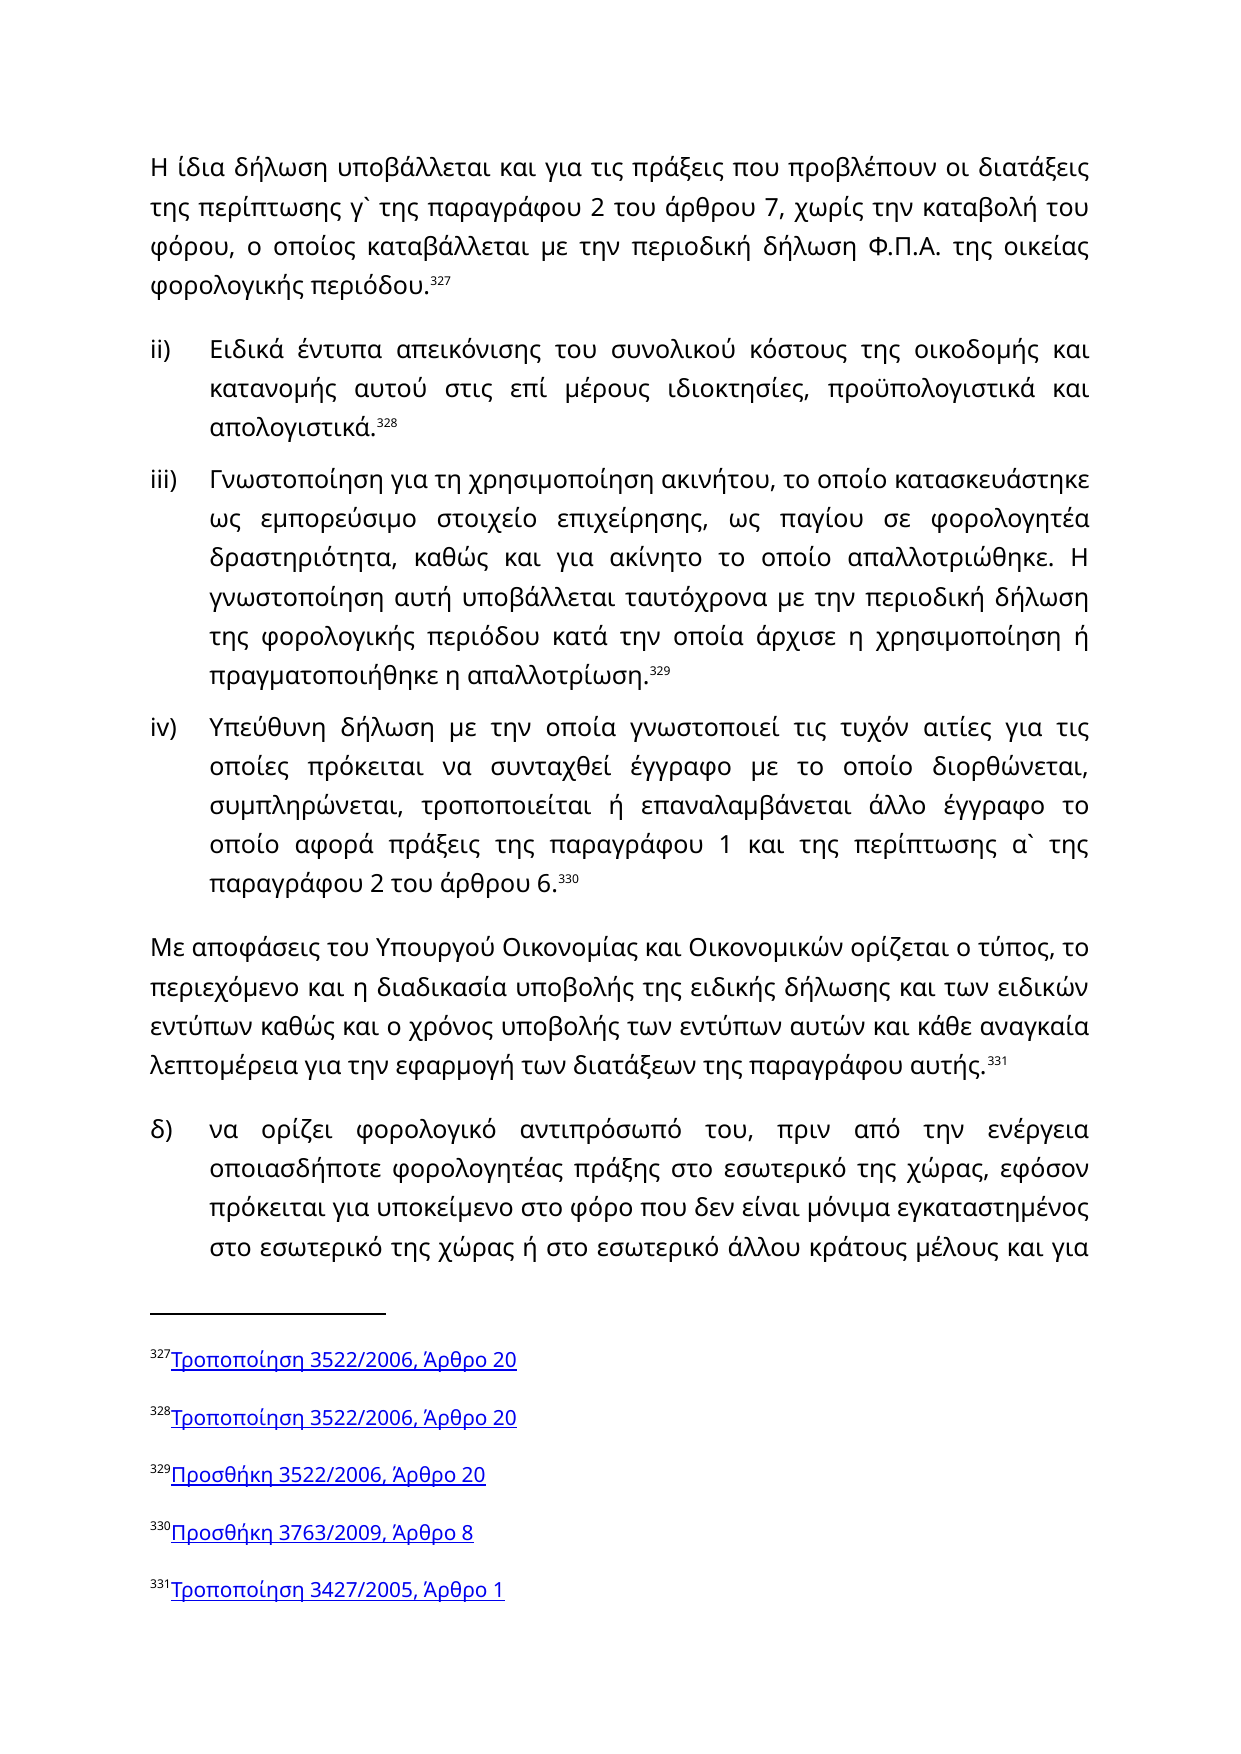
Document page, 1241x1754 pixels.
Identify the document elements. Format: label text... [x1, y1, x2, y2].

text Η ίδια δήλωση υποβάλλεται και για τις πράξεις που προβλέπουν οι διατάξεις της περίπτωσης γ` της παραγράφου 2 του άρθρου 7, χωρίς την καταβολή του φόρου, ο οποίος καταβάλλεται με την περιοδική δήλωση Φ.Π.Α. της οικείας φορολογικής περιόδου. [150, 150, 1090, 302]
text Τροποποίηση 3427/2005, Άρθρο 1 [150, 1576, 1090, 1604]
text Προσθήκη 3763/2009, Άρθρο 8 [150, 1518, 1090, 1546]
text Τροποποίηση 3522/2006, Άρθρο 20 [150, 1345, 1090, 1373]
text Προσθήκη 3522/2006, Άρθρο 20 [150, 1460, 1090, 1489]
list iii) Γνωστοποίηση για τη χρησιμοποίηση ακινήτου, το οποίο κατασκευάστηκε ως εμπορεύσιμο στοιχείο επιχείρησης, ως παγίου σε φορολογητέα δραστηριότητα, καθώς και για ακίνητο το οποίο απαλλοτριώθηκε. Η γνωστοποίηση αυτή υποβάλλεται ταυτόχρονα με την περιοδική δήλωση της φορολογικής περιόδου κατά την οποία άρχισε η χρησιμοποίηση ή πραγματοποιήθηκε η απαλλοτρίωση. [150, 462, 1090, 692]
text Με αποφάσεις του Υπουργού Οικονομίας και Οικονομικών ορίζεται ο τύπος, το περιεχόμενο και η διαδικασία υποβολής της ειδικής δήλωσης και των ειδικών εντύπων καθώς και ο χρόνος υποβολής των εντύπων αυτών και κάθε αναγκαία λεπτομέρεια για την εφαρμογή των διατάξεων της παραγράφου αυτής. [150, 930, 1090, 1082]
text Τροποποίηση 3522/2006, Άρθρο 20 [150, 1403, 1090, 1431]
list ii) Ειδικά έντυπα απεικόνισης του συνολικού κόστους της οικοδομής και κατανομής αυτού στις επί μέρους ιδιοκτησίες, προϋπολογιστικά και απολογιστικά. [150, 332, 1090, 444]
list δ) να ορίζει φορολογικό αντιπρόσωπό του, πριν από την ενέργεια οποιασδήποτε φορολογητέας πράξης στο εσωτερικό της χώρας, εφόσον πρόκειται για υποκείμενο στο φόρο που δεν είναι μόνιμα εγκαταστημένος στο εσωτερικό της χώρας ή στο εσωτερικό άλλου κράτους μέλους και για [150, 1112, 1090, 1263]
list iv) Υπεύθυνη δήλωση με την οποία γνωστοποιεί τις τυχόν αιτίες για τις οποίες πρόκειται να συνταχθεί έγγραφο με το οποίο διορθώνεται, συμπληρώνεται, τροποποιείται ή επαναλαμβάνεται άλλο έγγραφο το οποίο αφορά πράξεις της παραγράφου 1 και της περίπτωσης α` της παραγράφου 2 του άρθρου 6. [150, 709, 1090, 900]
